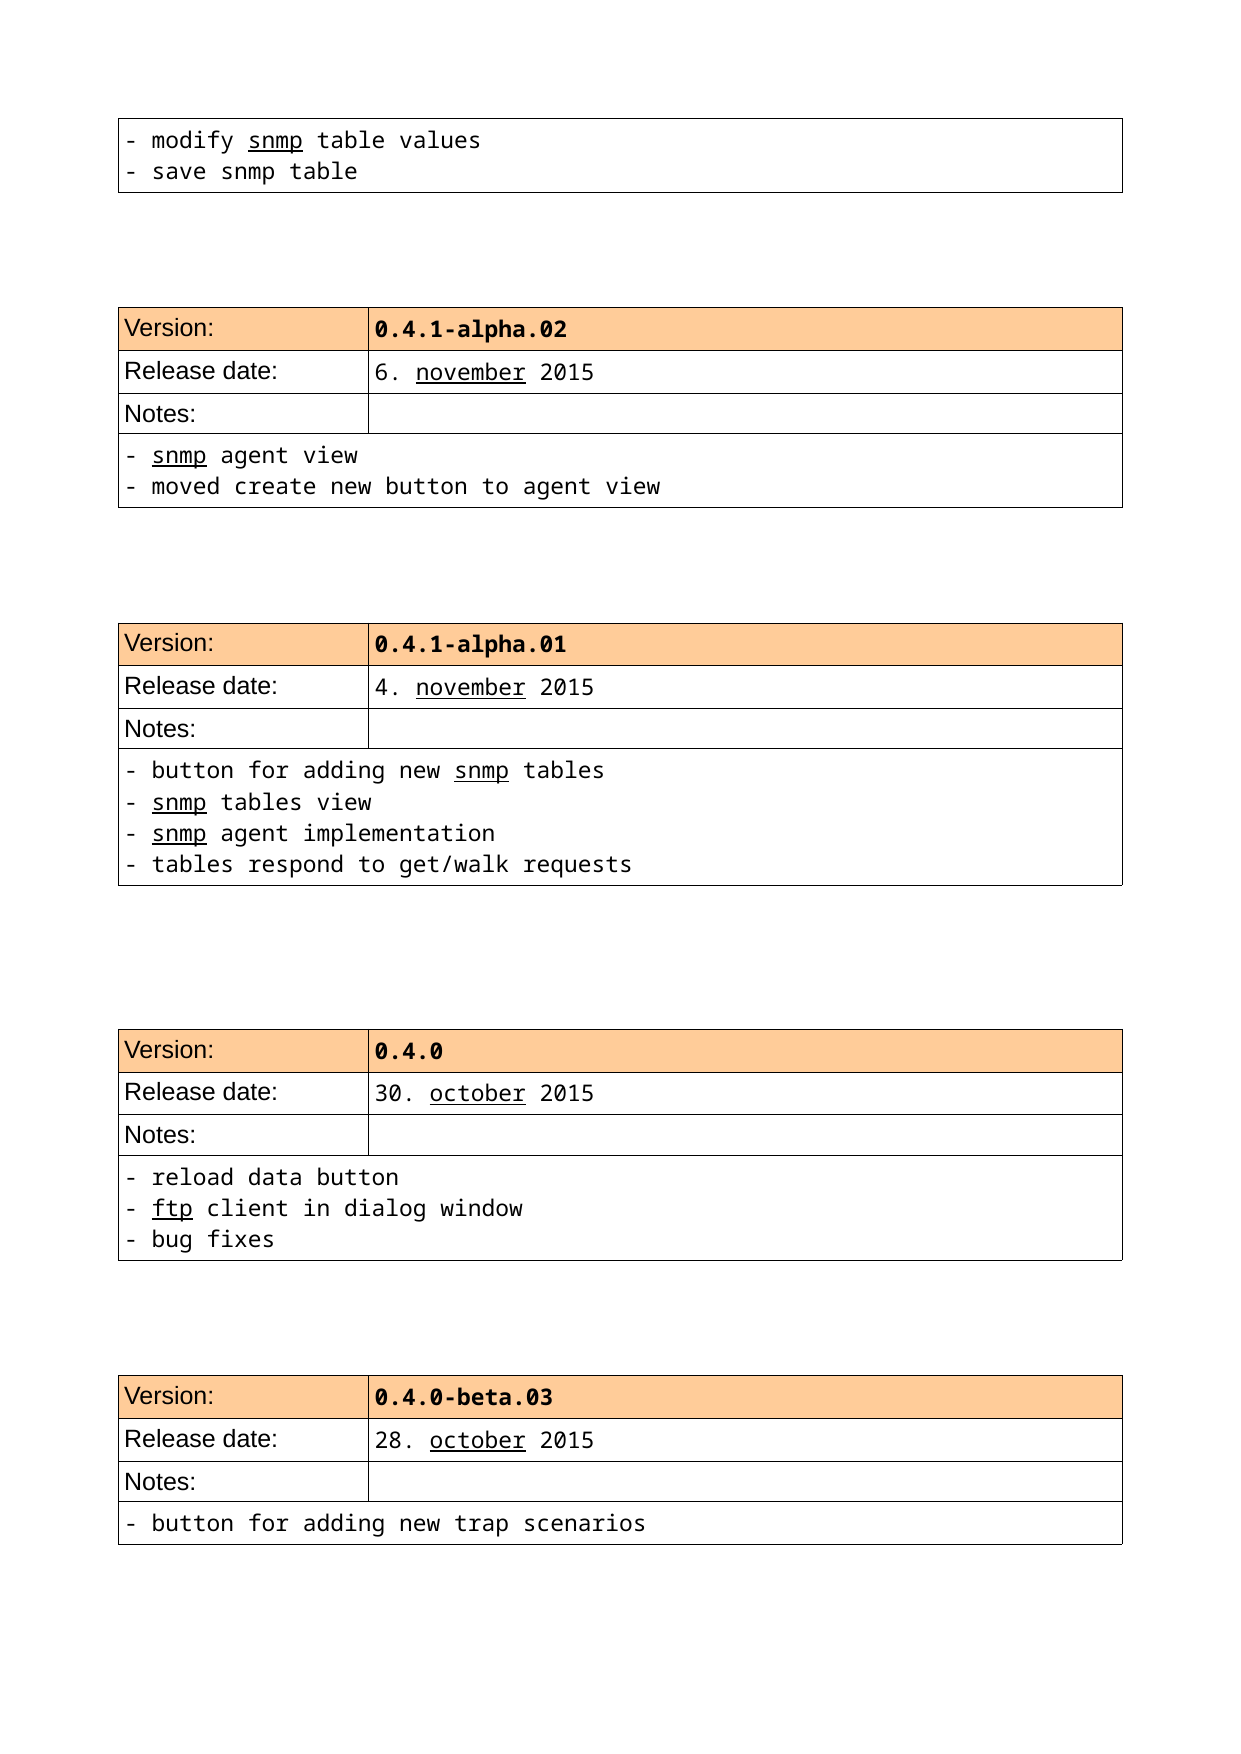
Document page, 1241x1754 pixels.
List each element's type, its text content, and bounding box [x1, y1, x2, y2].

table_header 0.4.1-alpha.02 [369, 308, 1122, 350]
table_cell Release date: [119, 1419, 368, 1461]
table_cell [369, 1115, 1122, 1155]
table_cell [369, 1462, 1122, 1501]
table_header Version: [119, 308, 368, 350]
table_cell Release date: [119, 1073, 368, 1114]
table_cell 6. november 2015 [369, 351, 1122, 393]
table_cell Notes: [119, 1115, 368, 1155]
table_cell Release date: [119, 666, 368, 708]
table_cell - button for adding new snmp tables - snmp tables view - snmp agent implementation - tables respond to get/walk requests [119, 749, 1122, 885]
table_header Version: [119, 1376, 368, 1418]
table_cell - snmp agent view - moved create new button to agent view [119, 434, 1122, 507]
table_cell Notes: [119, 1462, 368, 1501]
table_cell 28. october 2015 [369, 1419, 1122, 1461]
table_header 0.4.0 [369, 1030, 1122, 1072]
table_cell [369, 394, 1122, 433]
table_cell - button for adding new trap scenarios [119, 1502, 1122, 1544]
table_cell Release date: [119, 351, 368, 393]
table_cell 30. october 2015 [369, 1073, 1122, 1114]
table_cell [369, 709, 1122, 748]
table_header 0.4.1-alpha.01 [369, 624, 1122, 665]
table_cell Notes: [119, 394, 368, 433]
table_cell - reload data button - ftp client in dialog window - bug fixes [119, 1156, 1122, 1260]
table_header 0.4.0-beta.03 [369, 1376, 1122, 1418]
table_header Version: [119, 1030, 368, 1072]
table_cell - modify snmp table values - save snmp table [119, 119, 1122, 192]
table_cell 4. november 2015 [369, 666, 1122, 708]
table_cell Notes: [119, 709, 368, 748]
table_header Version: [119, 624, 368, 665]
